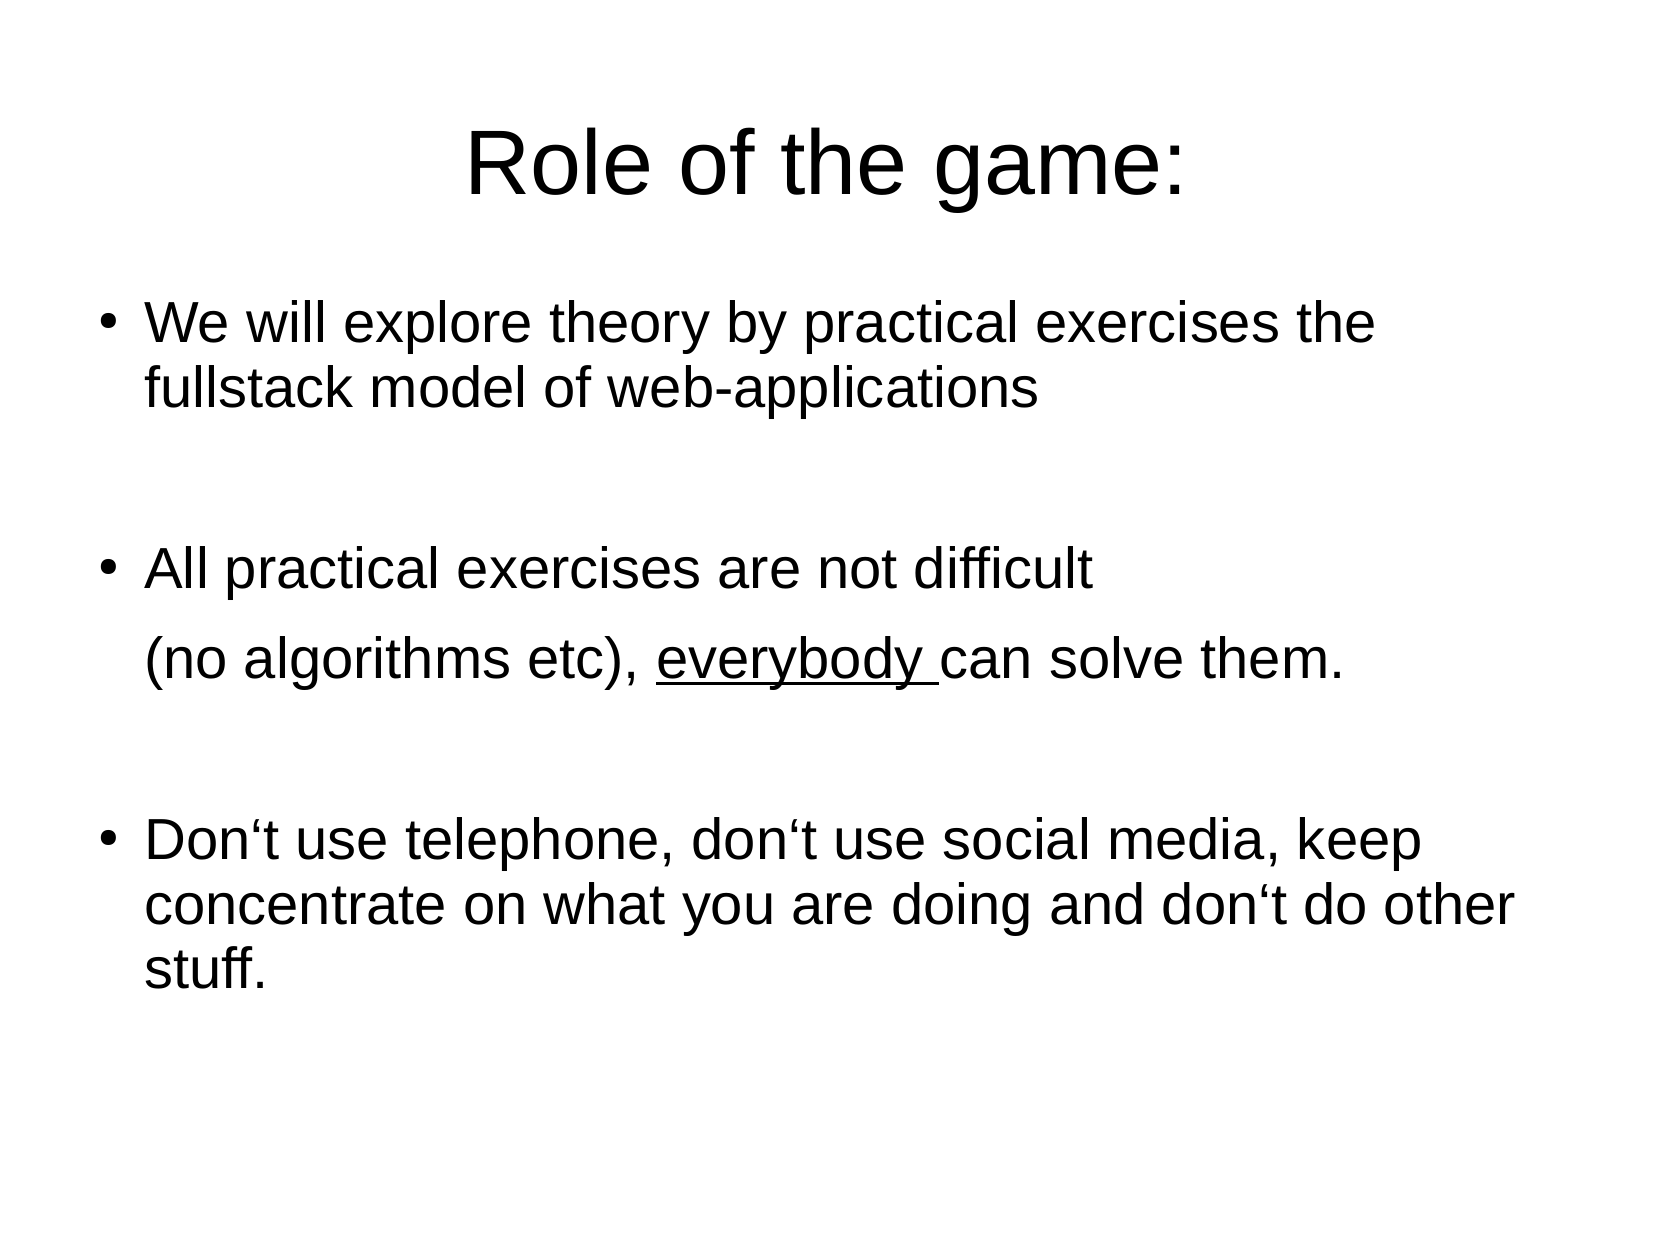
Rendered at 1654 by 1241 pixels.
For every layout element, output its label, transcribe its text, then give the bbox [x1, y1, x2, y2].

list We will explore theory by practical exercises the fullstack model of web-applications All practical exercises are not difficult (no algorithms etc), everybody can solve them. Don‘t use telephone, don‘t use social media, keep concentrate on what you are doing and don‘t do other stuff. [82, 290, 1571, 1010]
title Role of the game: [82, 59, 1571, 267]
